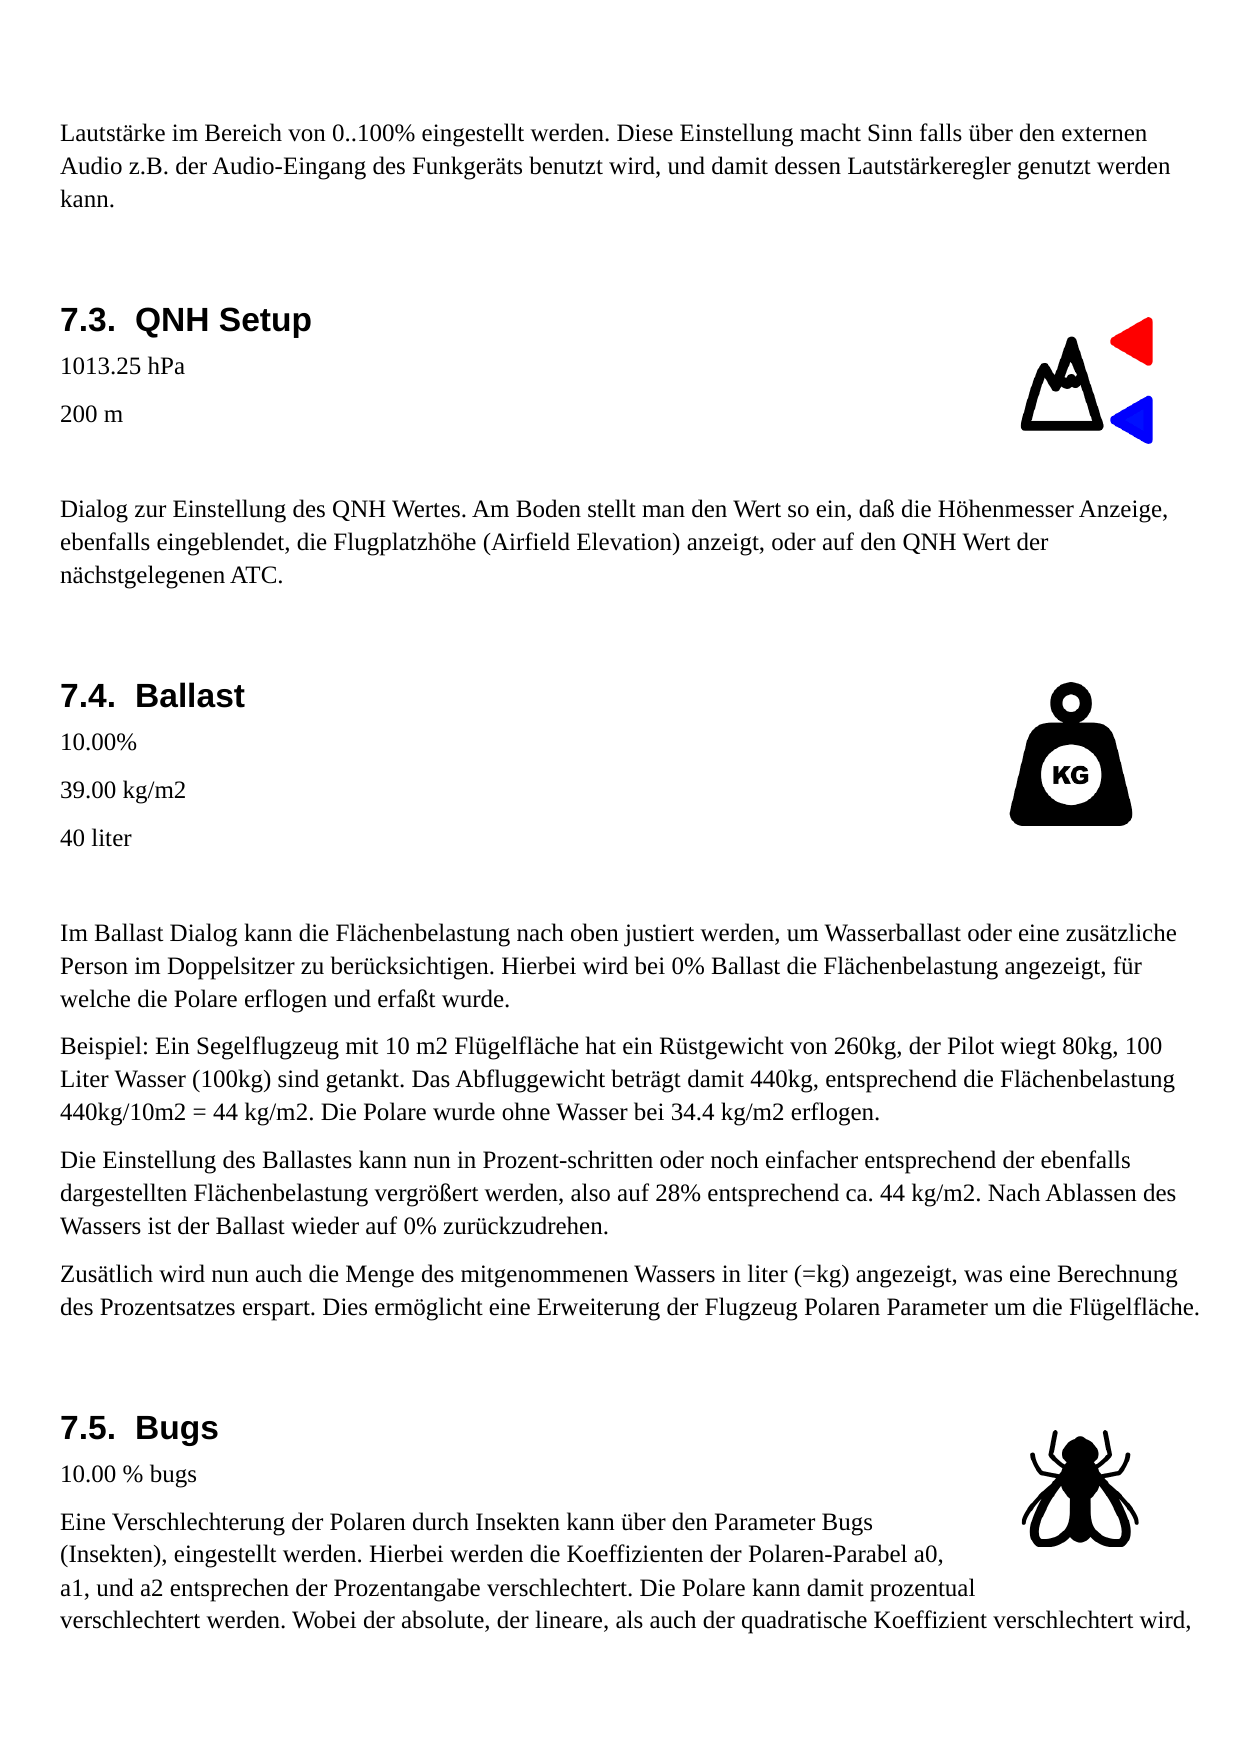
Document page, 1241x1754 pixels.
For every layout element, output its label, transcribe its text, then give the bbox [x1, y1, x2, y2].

text 1013.25 hPa [60, 351, 1020, 380]
text [1133, 727, 1207, 756]
text Lautstärke im Bereich von 0..100% eingestellt werden. Diese Einstellung macht Sinn falls über den externen Audio z.B. der Audio-Eingang des Funkgeräts benutzt wird, und damit dessen Lautstärkeregler genutzt werden kann. [60, 118, 1207, 213]
text Beispiel: Ein Segelflugzeug mit 10 m2 Flügelfläche hat ein Rüstgewicht von 260kg, der Pilot wiegt 80kg, 100 Liter Wasser (100kg) sind getankt. Das Abfluggewicht beträgt damit 440kg, entsprechend die Flächenbelastung 440kg/10m2 = 44 kg/m2. Die Polare wurde ohne Wasser bei 34.4 kg/m2 erflogen. [60, 1031, 1207, 1126]
picture [1009, 682, 1133, 826]
text 10.00% [60, 727, 1009, 756]
subtitle Ballast [60, 676, 1207, 715]
subtitle QNH Setup [60, 300, 1207, 339]
text Die Einstellung des Ballastes kann nun in Prozent-schritten oder noch einfacher entsprechend der ebenfalls dargestellten Flächenbelastung vergrößert werden, also auf 28% entsprechend ca. 44 kg/m2. Nach Ablassen des Wassers ist der Ballast wieder auf 0% zurückzudrehen. [60, 1145, 1207, 1240]
text Zusätlich wird nun auch die Menge des mitgenommenen Wassers in liter (=kg) angezeigt, was eine Berechnung des Prozentsatzes erspart. Dies ermöglicht eine Erweiterung der Flugzeug Polaren Parameter um die Flügelfläche. [60, 1259, 1207, 1321]
text 40 liter [60, 823, 1207, 851]
text Eine Verschlechterung der Polaren durch Insekten kann über den Parameter Bugs (Insekten), eingestellt werden. Hierbei werden die Koeffizienten der Polaren-Parabel a0, a1, und a2 entsprechen der Prozentangabe verschlechtert. Die Polare kann damit prozentual verschlechtert werden. Wobei der absolute, der lineare, als auch der quadratische Koeffizient verschlechtert wird, [60, 1507, 1207, 1634]
picture [1020, 317, 1153, 444]
text [1139, 1459, 1207, 1488]
text 10.00 % bugs [60, 1459, 1021, 1488]
picture [1021, 1430, 1139, 1547]
text Dialog zur Einstellung des QNH Wertes. Am Boden stellt man den Wert so ein, daß die Höhenmesser Anzeige, ebenfalls eingeblendet, die Flugplatzhöhe (Airfield Elevation) anzeigt, oder auf den QNH Wert der nächstgelegenen ATC. [60, 494, 1207, 589]
text [1133, 775, 1207, 804]
text [1153, 351, 1207, 380]
subtitle Bugs [60, 1408, 1207, 1446]
text 200 m [60, 399, 1020, 428]
text Im Ballast Dialog kann die Flächenbelastung nach oben justiert werden, um Wasserballast oder eine zusätzliche Person im Doppelsitzer zu berücksichtigen. Hierbei wird bei 0% Ballast die Flächenbelastung angezeigt, für welche die Polare erflogen und erfaßt wurde. [60, 918, 1207, 1013]
text 39.00 kg/m2 [60, 775, 1009, 804]
text [1153, 399, 1207, 428]
